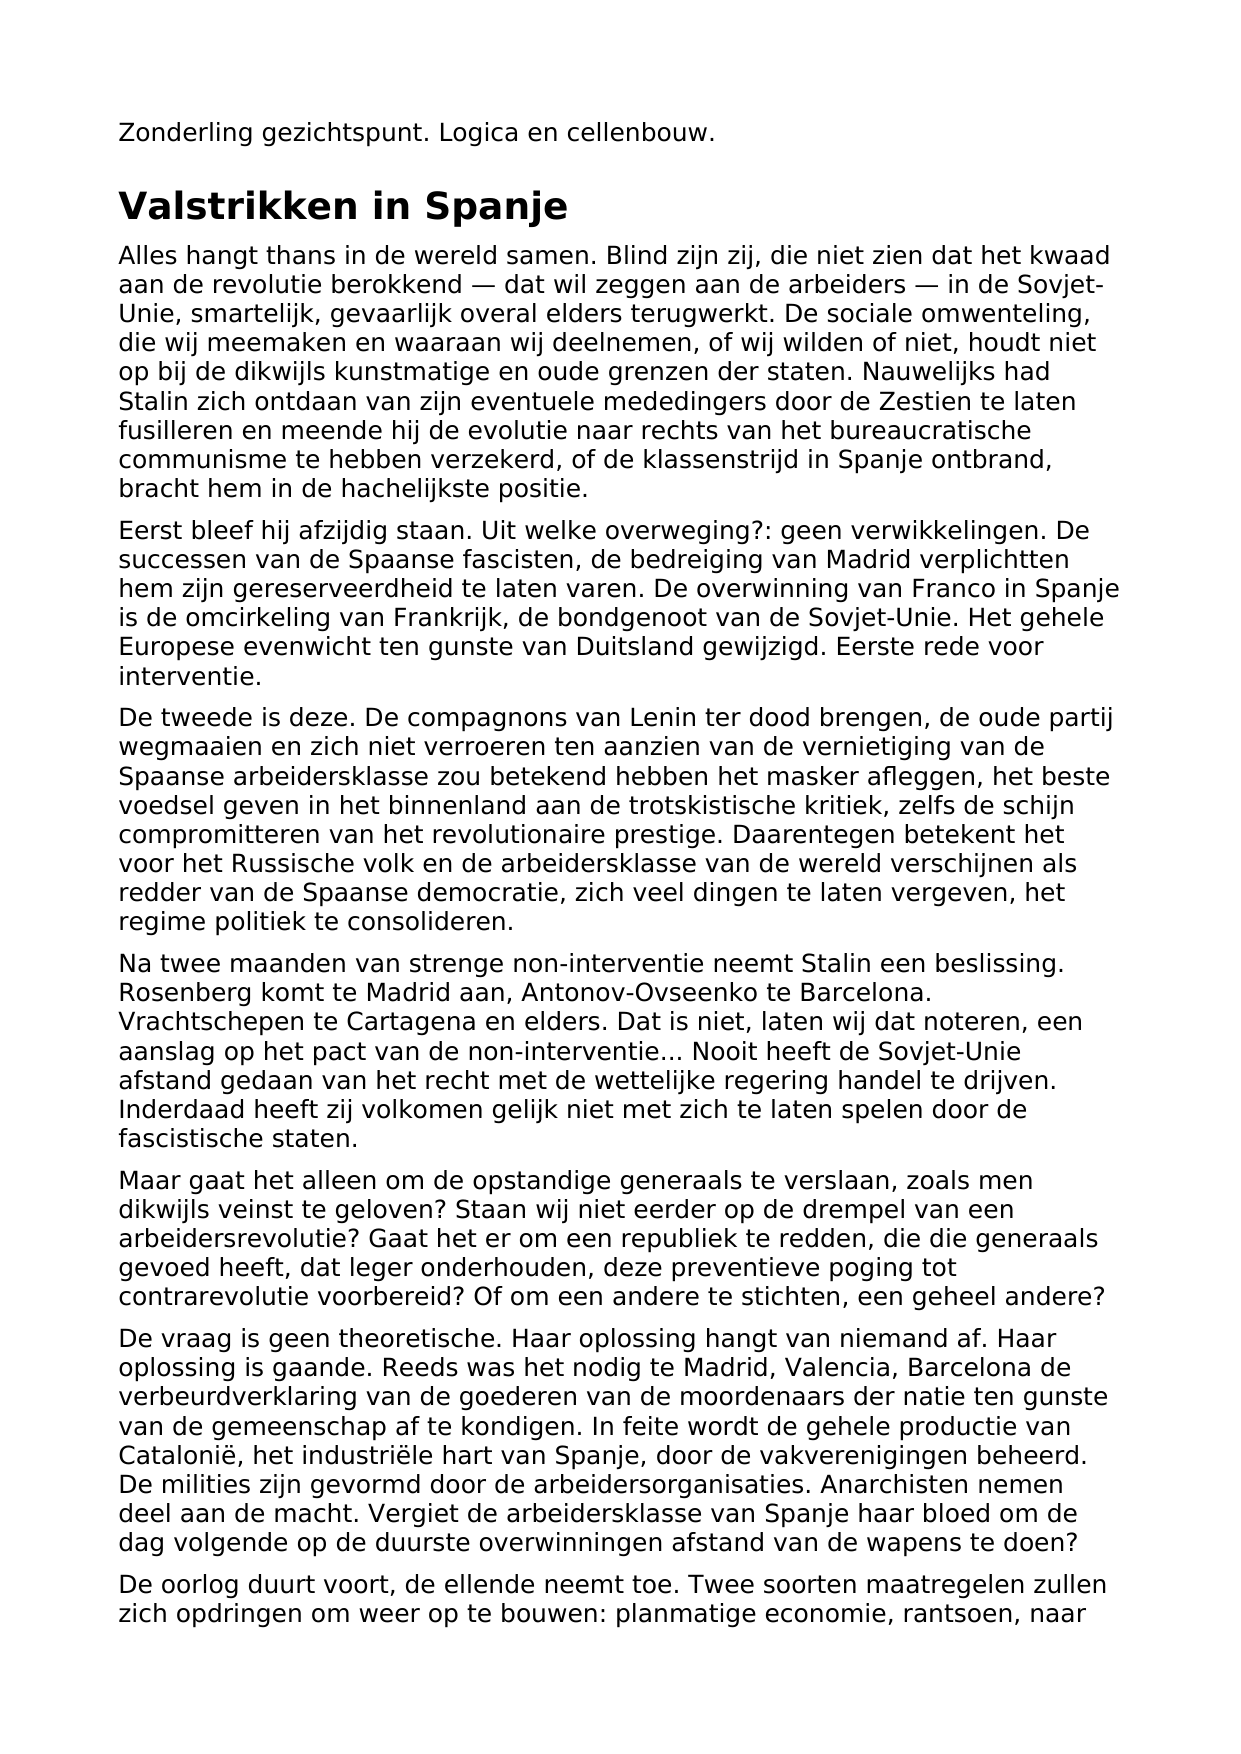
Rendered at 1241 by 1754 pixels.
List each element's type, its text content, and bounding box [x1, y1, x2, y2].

text De tweede is deze. De compagnons van Lenin ter dood brengen, de oude partij wegmaaien en zich niet verroeren ten aanzien van de vernietiging van de Spaanse arbeidersklasse zou betekend hebben het masker afleggen, het beste voedsel geven in het binnenland aan de trotskistische kritiek, zelfs de schijn compromitteren van het revolutionaire prestige. Daarentegen betekent het voor het Russische volk en de arbeidersklasse van de wereld verschijnen als redder van de Spaanse democratie, zich veel dingen te laten vergeven, het regime politiek te consolideren. [118, 703, 1122, 937]
text Alles hangt thans in de wereld samen. Blind zijn zij, die niet zien dat het kwaad aan de revolutie berokkend — dat wil zeggen aan de arbeiders — in de Sovjet-Unie, smartelijk, gevaarlijk overal elders terugwerkt. De sociale omwenteling, die wij meemaken en waaraan wij deelnemen, of wij wilden of niet, houdt niet op bij de dikwijls kunstmatige en oude grenzen der staten. Nauwelijks had Stalin zich ontdaan van zijn eventuele mededingers door de Zestien te laten fusilleren en meende hij de evolutie naar rechts van het bureaucratische communisme te hebben verzekerd, of de klassenstrijd in Spanje ontbrand, bracht hem in de hachelijkste positie. [118, 241, 1122, 503]
text De vraag is geen theoretische. Haar oplossing hangt van niemand af. Haar oplossing is gaande. Reeds was het nodig te Madrid, Valencia, Barcelona de verbeurdverklaring van de goederen van de moordenaars der natie ten gunste van de gemeenschap af te kondigen. In feite wordt de gehele productie van Catalonië, het industriële hart van Spanje, door de vakverenigingen beheerd. De milities zijn gevormd door de arbeidersorganisaties. Anarchisten nemen deel aan de macht. Vergiet de arbeidersklasse van Spanje haar bloed om de dag volgende op de duurste overwinningen afstand van de wapens te doen? [118, 1324, 1122, 1558]
text Na twee maanden van strenge non-interventie neemt Stalin een beslissing. Rosenberg komt te Madrid aan, Antonov-Ovseenko te Barcelona. Vrachtschepen te Cartagena en elders. Dat is niet, laten wij dat noteren, een aanslag op het pact van de non-interventie... Nooit heeft de Sovjet-Unie afstand gedaan van het recht met de wettelijke regering handel te drijven. Inderdaad heeft zij volkomen gelijk niet met zich te laten spelen door de fascistische staten. [118, 949, 1122, 1153]
text Maar gaat het alleen om de opstandige generaals te verslaan, zoals men dikwijls veinst te geloven? Staan wij niet eerder op de drempel van een arbeidersrevolutie? Gaat het er om een republiek te redden, die die generaals gevoed heeft, dat leger onderhouden, deze preventieve poging tot contrarevolutie voorbereid? Of om een andere te stichten, een geheel andere? [118, 1166, 1122, 1312]
text De oorlog duurt voort, de ellende neemt toe. Twee soorten maatregelen zullen zich opdringen om weer op te bouwen: planmatige economie, rantsoen, naar [118, 1570, 1122, 1628]
text Eerst bleef hij afzijdig staan. Uit welke overweging?: geen verwikkelingen. De successen van de Spaanse fascisten, de bedreiging van Madrid verplichtten hem zijn gereserveerdheid te laten varen. De overwinning van Franco in Spanje is de omcirkeling van Frankrijk, de bondgenoot van de Sovjet-Unie. Het gehele Europese evenwicht ten gunste van Duitsland gewijzigd. Eerste rede voor interventie. [118, 516, 1122, 691]
subtitle Valstrikken in Spanje [118, 185, 1122, 228]
text Zonderling gezichtspunt. Logica en cellenbouw. [118, 118, 1122, 147]
